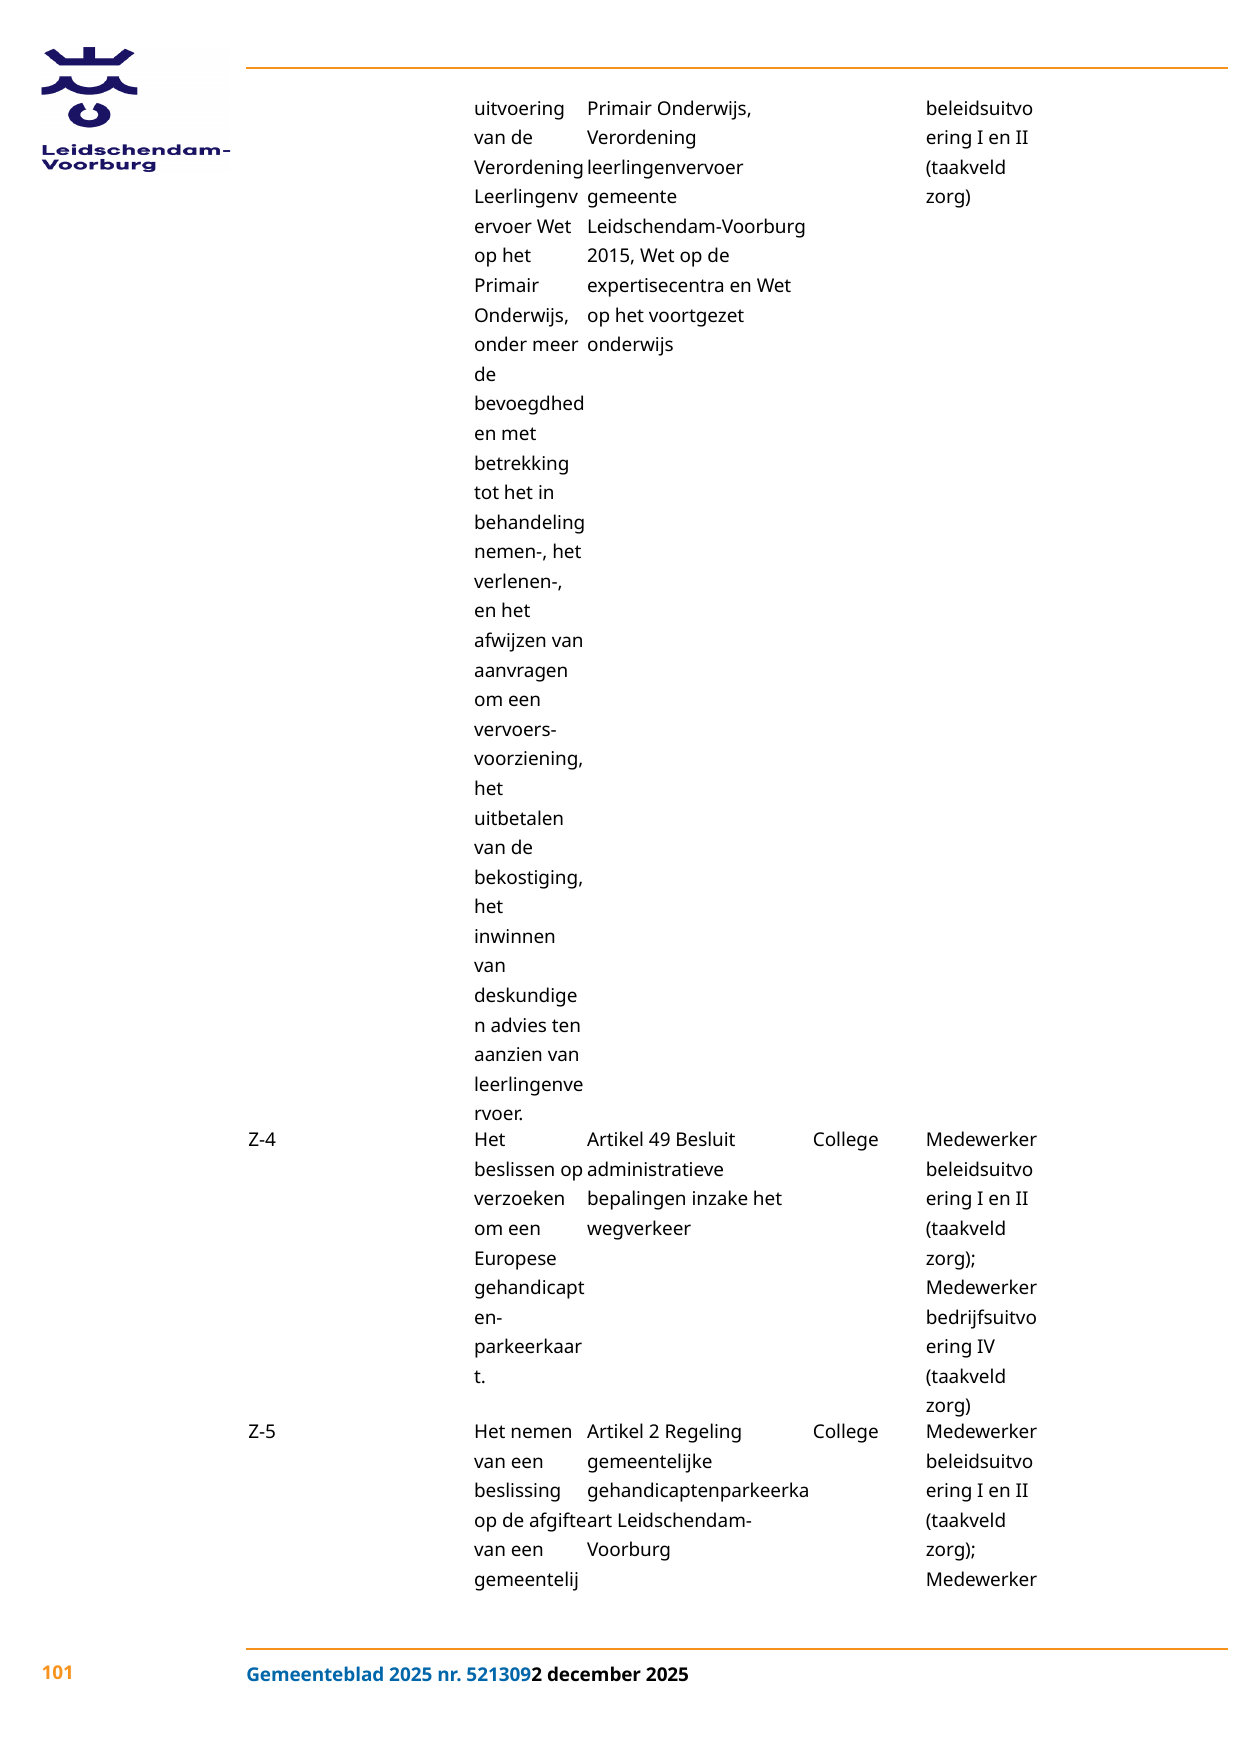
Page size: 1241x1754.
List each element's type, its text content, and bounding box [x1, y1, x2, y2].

table_cell College [813, 1418, 926, 1592]
table_cell uitvoering van de Verordening Leerlingenvervoer Wet op het Primair Onderwijs, onder meer de bevoegdheden met betrekking tot het in behandeling nemen-, het verlenen-, en het afwijzen van aanvragen om een vervoers-voorziening, het uitbetalen van de bekostiging, het inwinnen van deskundigen advies ten aanzien van leerlingenvervoer. [474, 95, 587, 1126]
table_cell [813, 95, 926, 1126]
table_cell Het beslissen op verzoeken om een Europese gehandicapten-parkeerkaart. [474, 1126, 587, 1418]
table_cell Z-5 [248, 1418, 474, 1592]
table_cell Het nemen van een beslissing op de afgifte van een gemeentelij [474, 1418, 587, 1592]
table_cell [1039, 1418, 1152, 1592]
table_cell Medewerker beleidsuitvoering I en II (taakveld zorg); Medewerker [926, 1418, 1038, 1592]
table_cell [1039, 1126, 1152, 1418]
table_cell Z-4 [248, 1126, 474, 1418]
picture [41, 47, 231, 172]
table_cell Artikel 2 Regeling gemeentelijke gehandicaptenparkeerkaart Leidschendam-Voorburg [587, 1418, 813, 1592]
table_cell Medewerker beleidsuitvoering I en II (taakveld zorg); Medewerker bedrijfsuitvoering IV (taakveld zorg) [926, 1126, 1038, 1418]
table_cell College [813, 1126, 926, 1418]
table_cell Primair Onderwijs, Verordening leerlingenvervoer gemeente Leidschendam-Voorburg 2015, Wet op de expertisecentra en Wet op het voortgezet onderwijs [587, 95, 813, 1126]
table_cell beleidsuitvoering I en II (taakveld zorg) [926, 95, 1038, 1126]
table_cell [248, 95, 474, 1126]
table_cell [1039, 95, 1152, 1126]
table_cell Artikel 49 Besluit administratieve bepalingen inzake het wegverkeer [587, 1126, 813, 1418]
